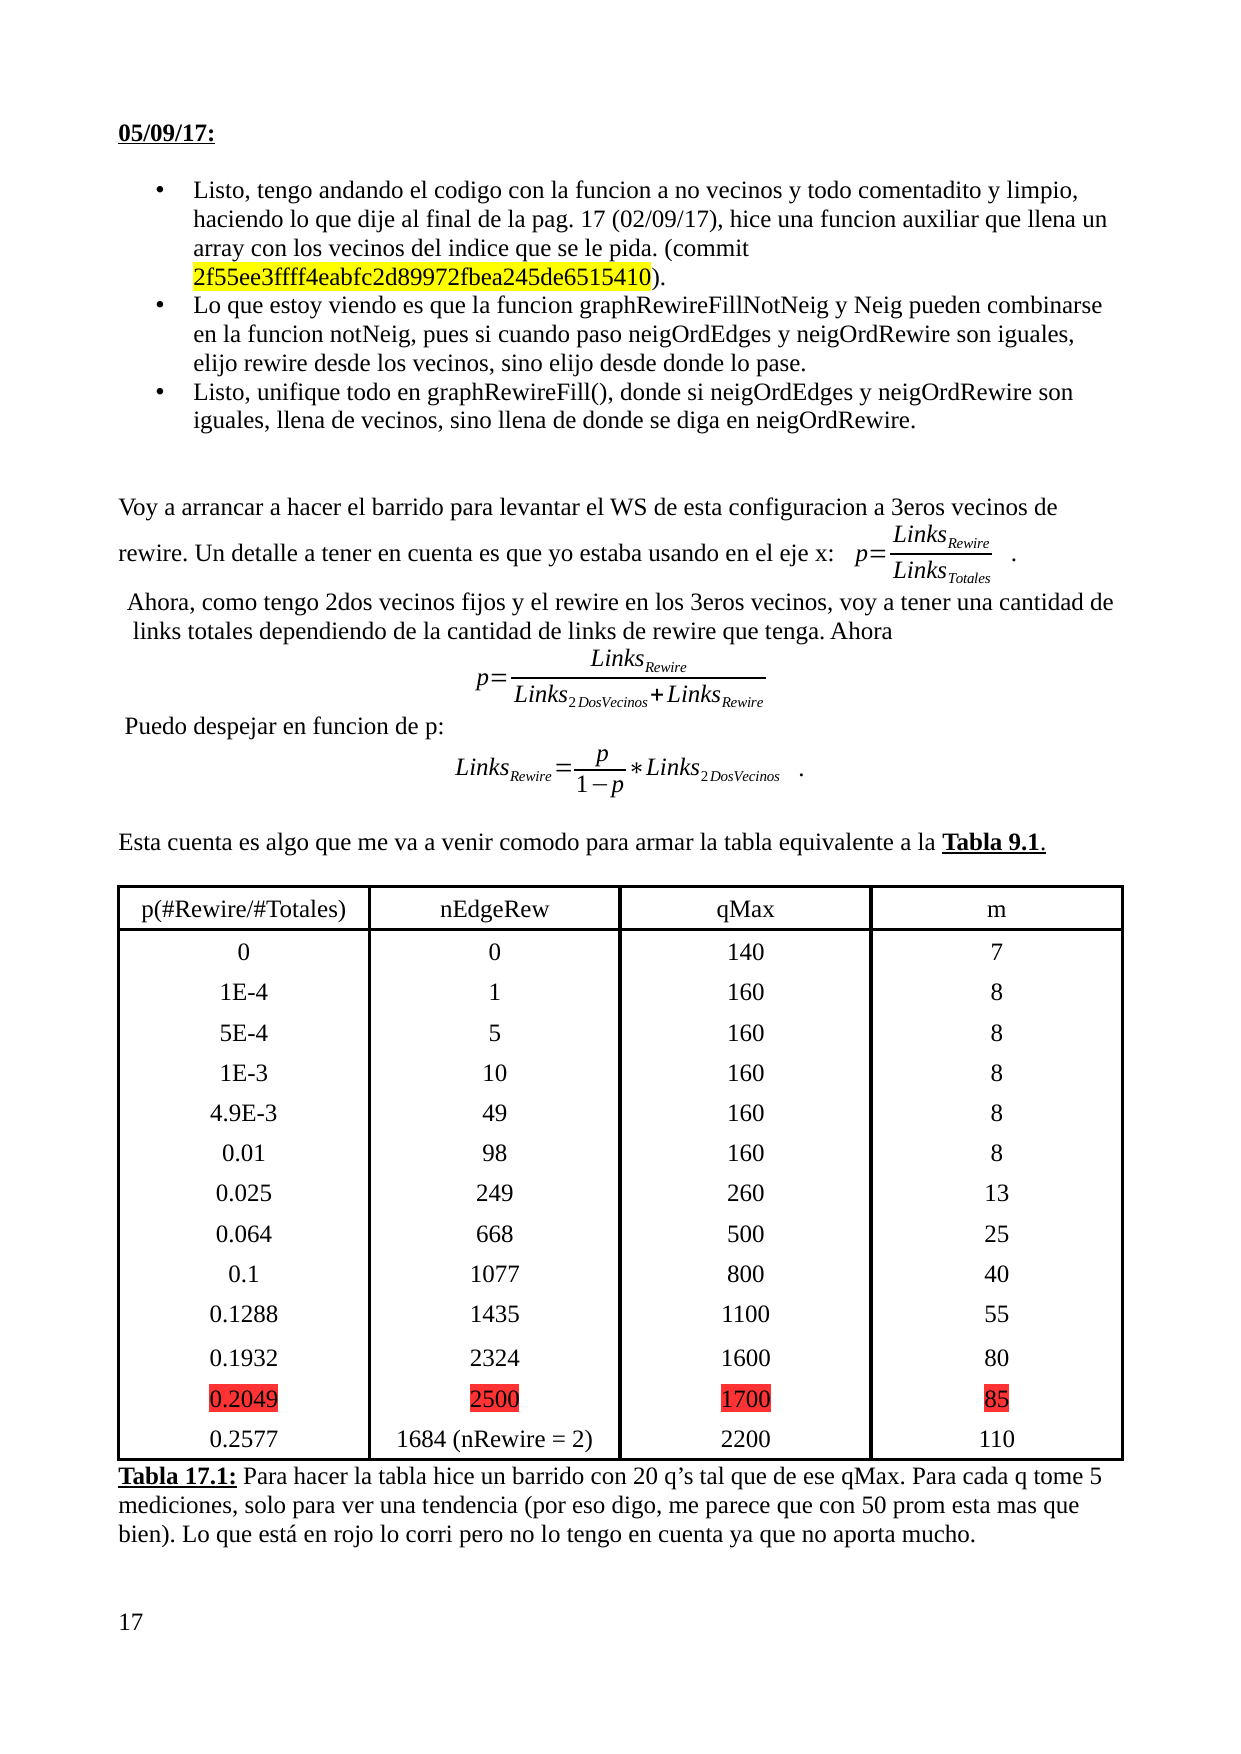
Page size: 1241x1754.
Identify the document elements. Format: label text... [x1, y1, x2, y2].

table_cell 110 [873, 1418, 1121, 1458]
table_cell 0.2577 [120, 1418, 368, 1458]
table_cell 0.01 [120, 1133, 368, 1173]
text Puedo despejar en funcion de p: [118, 711, 1122, 740]
table_cell 500 [622, 1213, 869, 1253]
table_cell 0.064 [120, 1213, 368, 1253]
table_cell 8 [873, 1012, 1121, 1052]
table_cell 1E-4 [120, 972, 368, 1012]
table_cell 1077 [371, 1253, 618, 1293]
table_cell 0.1288 [120, 1293, 368, 1338]
list Lo que estoy viendo es que la funcion graphRewireFillNotNeig y Neig pueden combinarse en la funcion notNeig, pues si cuando paso neigOrdEdges y neigOrdRewire son iguales, elijo rewire desde los vecinos, sino elijo desde donde lo pase. [156, 291, 1122, 377]
table_cell 10 [371, 1052, 618, 1092]
table_cell 7 [873, 931, 1121, 972]
table_cell 800 [622, 1253, 869, 1293]
text Ahora, como tengo 2dos vecinos fijos y el rewire en los 3eros vecinos, voy a tener una cantidad de links totales dependiendo de la cantidad de links de rewire que tenga. Ahora [118, 587, 1122, 711]
table_cell 160 [622, 1052, 869, 1092]
table_cell 160 [622, 1133, 869, 1173]
table_cell 80 [873, 1338, 1121, 1378]
table_cell 13 [873, 1173, 1121, 1213]
table_cell 1700 [622, 1378, 869, 1418]
table_cell 0.1932 [120, 1338, 368, 1378]
table_cell 49 [371, 1092, 618, 1132]
table_cell 160 [622, 972, 869, 1012]
table_cell 668 [371, 1213, 618, 1253]
text Tabla 17.1: Para hacer la tabla hice un barrido con 20 q’s tal que de ese qMax. Para cada q tome 5 mediciones, solo para ver una tendencia (por eso digo, me parece que con 50 prom esta mas que bien). Lo que está en rojo lo corri pero no lo tengo en cuenta ya que no aporta mucho. [118, 1461, 1122, 1548]
table_cell 1435 [371, 1293, 618, 1338]
list Listo, tengo andando el codigo con la funcion a no vecinos y todo comentadito y limpio, haciendo lo que dije al final de la pag. 17 (02/09/17), hice una funcion auxiliar que llena un array con los vecinos del indice que se le pida. (commit 2f55ee3ffff4eabfc2d89972fbea245de6515410). [156, 176, 1122, 291]
table_cell 98 [371, 1133, 618, 1173]
table_cell 8 [873, 1092, 1121, 1132]
table_cell 140 [622, 931, 869, 972]
table_cell 249 [371, 1173, 618, 1213]
table_cell 0.2049 [120, 1378, 368, 1418]
table_cell 260 [622, 1173, 869, 1213]
table_cell 5 [371, 1012, 618, 1052]
table_cell 40 [873, 1253, 1121, 1293]
table_cell 55 [873, 1293, 1121, 1338]
table_cell 85 [873, 1378, 1121, 1418]
table_header m [873, 888, 1121, 928]
table_cell 1 [371, 972, 618, 1012]
table_cell 4.9E-3 [120, 1092, 368, 1132]
table_cell 0 [371, 931, 618, 972]
text . [118, 740, 1122, 799]
table_cell 8 [873, 1052, 1121, 1092]
table_cell 1100 [622, 1293, 869, 1338]
table_cell 160 [622, 1092, 869, 1132]
table_header qMax [622, 888, 869, 928]
table_cell 1E-3 [120, 1052, 368, 1092]
table_header nEdgeRew [371, 888, 618, 928]
table_cell 0.1 [120, 1253, 368, 1293]
table_cell 2500 [371, 1378, 618, 1418]
text Esta cuenta es algo que me va a venir comodo para armar la tabla equivalente a la Tabla 9.1. [118, 827, 1122, 856]
text Voy a arrancar a hacer el barrido para levantar el WS de esta configuracion a 3eros vecinos de rewire. Un detalle a tener en cuenta es que yo estaba usando en el eje x:. [118, 492, 1122, 587]
table_cell 0 [120, 931, 368, 972]
table_cell 25 [873, 1213, 1121, 1253]
table_header p(#Rewire/#Totales) [120, 888, 368, 928]
table_cell 0.025 [120, 1173, 368, 1213]
table_cell 2324 [371, 1338, 618, 1378]
table_cell 2200 [622, 1418, 869, 1458]
text 05/09/17: [118, 118, 1122, 147]
table_cell 160 [622, 1012, 869, 1052]
table_cell 5E-4 [120, 1012, 368, 1052]
table_cell 1684 (nRewire = 2) [371, 1418, 618, 1458]
table_cell 8 [873, 1133, 1121, 1173]
list Listo, unifique todo en graphRewireFill(), donde si neigOrdEdges y neigOrdRewire son iguales, llena de vecinos, sino llena de donde se diga en neigOrdRewire. [156, 377, 1122, 434]
table_cell 1600 [622, 1338, 869, 1378]
table_cell 8 [873, 972, 1121, 1012]
